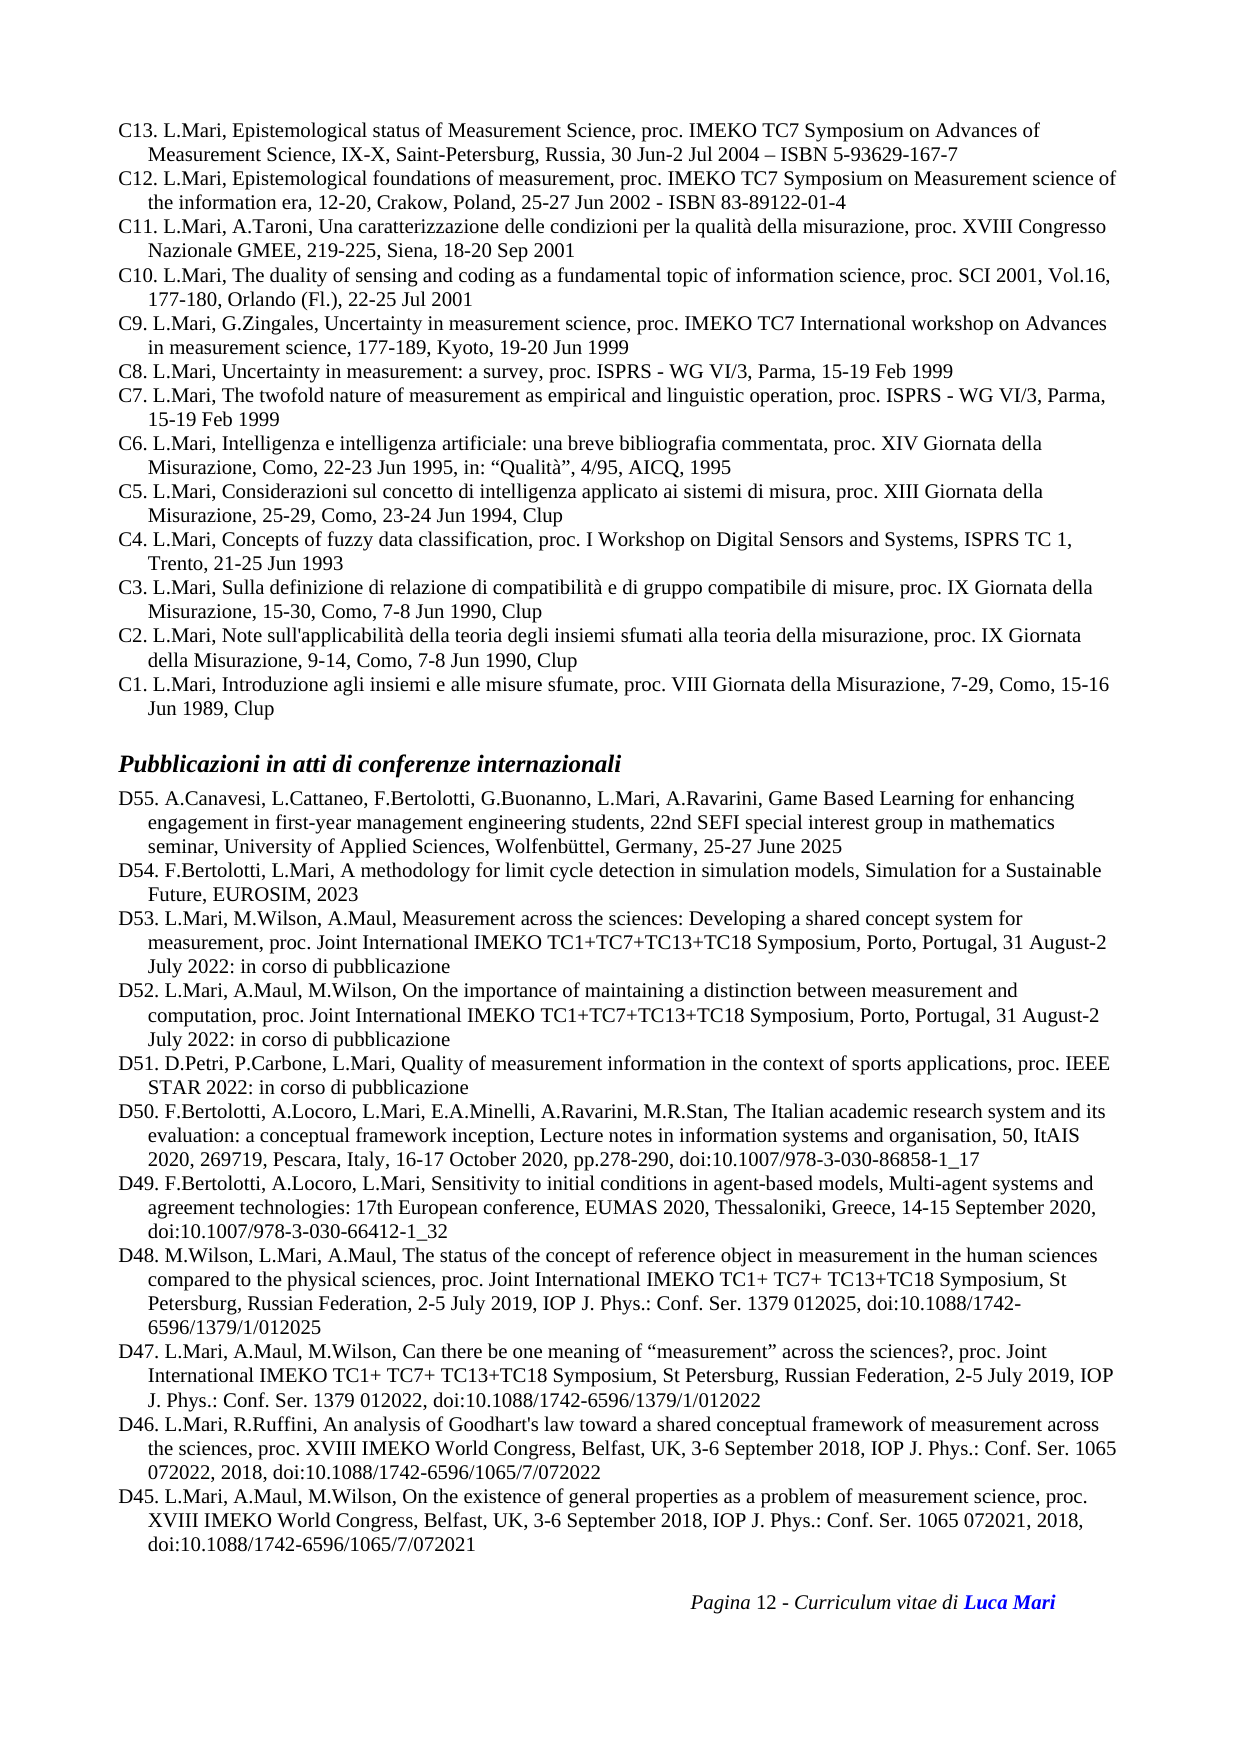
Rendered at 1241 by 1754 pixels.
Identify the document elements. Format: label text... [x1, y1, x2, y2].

text D48. M.Wilson, L.Mari, A.Maul, The status of the concept of reference object in measurement in the human sciences compared to the physical sciences, proc. Joint International IMEKO TC1+ TC7+ TC13+TC18 Symposium, St Petersburg, Russian Federation, 2-5 July 2019, IOP J. Phys.: Conf. Ser. 1379 012025, doi:10.1088/1742-6596/1379/1/012025 [118, 1243, 1122, 1339]
text D52. L.Mari, A.Maul, M.Wilson, On the importance of maintaining a distinction between measurement and computation, proc. Joint International IMEKO TC1+TC7+TC13+TC18 Symposium, Porto, Portugal, 31 August-2 July 2022: in corso di pubblicazione [118, 978, 1122, 1051]
text C5. L.Mari, Considerazioni sul concetto di intelligenza applicato ai sistemi di misura, proc. XIII Giornata della Misurazione, 25-29, Como, 23-24 Jun 1994, Clup [118, 479, 1122, 527]
text D54. F.Bertolotti, L.Mari, A methodology for limit cycle detection in simulation models, Simulation for a Sustainable Future, EUROSIM, 2023 [118, 858, 1122, 906]
text D55. A.Canavesi, L.Cattaneo, F.Bertolotti, G.Buonanno, L.Mari, A.Ravarini, Game Based Learning for enhancing engagement in first-year management engineering students, 22nd SEFI special interest group in mathematics seminar, University of Applied Sciences, Wolfenbüttel, Germany, 25-27 June 2025 [118, 786, 1122, 858]
text C11. L.Mari, A.Taroni, Una caratterizzazione delle condizioni per la qualità della misurazione, proc. XVIII Congresso Nazionale GMEE, 219-225, Siena, 18-20 Sep 2001 [118, 214, 1122, 262]
text D53. L.Mari, M.Wilson, A.Maul, Measurement across the sciences: Developing a shared concept system for measurement, proc. Joint International IMEKO TC1+TC7+TC13+TC18 Symposium, Porto, Portugal, 31 August-2 July 2022: in corso di pubblicazione [118, 906, 1122, 978]
text C6. L.Mari, Intelligenza e intelligenza artificiale: una breve bibliografia commentata, proc. XIV Giornata della Misurazione, Como, 22-23 Jun 1995, in: “Qualità”, 4/95, AICQ, 1995 [118, 431, 1122, 479]
text D46. L.Mari, R.Ruffini, An analysis of Goodhart's law toward a shared conceptual framework of measurement across the sciences, proc. XVIII IMEKO World Congress, Belfast, UK, 3-6 September 2018, IOP J. Phys.: Conf. Ser. 1065 072022, 2018, doi:10.1088/1742-6596/1065/7/072022 [118, 1412, 1122, 1484]
text C8. L.Mari, Uncertainty in measurement: a survey, proc. ISPRS - WG VI/3, Parma, 15-19 Feb 1999 [118, 359, 1122, 383]
text D51. D.Petri, P.Carbone, L.Mari, Quality of measurement information in the context of sports applications, proc. IEEE STAR 2022: in corso di pubblicazione [118, 1051, 1122, 1099]
text D45. L.Mari, A.Maul, M.Wilson, On the existence of general properties as a problem of measurement science, proc. XVIII IMEKO World Congress, Belfast, UK, 3-6 September 2018, IOP J. Phys.: Conf. Ser. 1065 072021, 2018, doi:10.1088/1742-6596/1065/7/072021 [118, 1484, 1122, 1556]
text C4. L.Mari, Concepts of fuzzy data classification, proc. I Workshop on Digital Sensors and Systems, ISPRS TC 1, Trento, 21-25 Jun 1993 [118, 527, 1122, 575]
subtitle Pubblicazioni in atti di conferenze internazionali [118, 749, 1122, 778]
text C2. L.Mari, Note sull'applicabilità della teoria degli insiemi sfumati alla teoria della misurazione, proc. IX Giornata della Misurazione, 9-14, Como, 7-8 Jun 1990, Clup [118, 623, 1122, 672]
text C10. L.Mari, The duality of sensing and coding as a fundamental topic of information science, proc. SCI 2001, Vol.16, 177-180, Orlando (Fl.), 22-25 Jul 2001 [118, 262, 1122, 311]
text C1. L.Mari, Introduzione agli insiemi e alle misure sfumate, proc. VIII Giornata della Misurazione, 7-29, Como, 15-16 Jun 1989, Clup [118, 672, 1122, 720]
text C7. L.Mari, The twofold nature of measurement as empirical and linguistic operation, proc. ISPRS - WG VI/3, Parma, 15-19 Feb 1999 [118, 383, 1122, 431]
text C13. L.Mari, Epistemological status of Measurement Science, proc. IMEKO TC7 Symposium on Advances of Measurement Science, IX-X, Saint-Petersburg, Russia, 30 Jun-2 Jul 2004 – ISBN 5-93629-167-7 [118, 118, 1122, 166]
text D50. F.Bertolotti, A.Locoro, L.Mari, E.A.Minelli, A.Ravarini, M.R.Stan, The Italian academic research system and its evaluation: a conceptual framework inception, Lecture notes in information systems and organisation, 50, ItAIS 2020, 269719, Pescara, Italy, 16-17 October 2020, pp.278-290, doi:10.1007/978-3-030-86858-1_17 [118, 1099, 1122, 1171]
text C12. L.Mari, Epistemological foundations of measurement, proc. IMEKO TC7 Symposium on Measurement science of the information era, 12-20, Crakow, Poland, 25-27 Jun 2002 - ISBN 83-89122-01-4 [118, 166, 1122, 214]
text D49. F.Bertolotti, A.Locoro, L.Mari, Sensitivity to initial conditions in agent-based models, Multi-agent systems and agreement technologies: 17th European conference, EUMAS 2020, Thessaloniki, Greece, 14-15 September 2020, doi:10.1007/978-3-030-66412-1_32 [118, 1171, 1122, 1243]
text D47. L.Mari, A.Maul, M.Wilson, Can there be one meaning of “measurement” across the sciences?, proc. Joint International IMEKO TC1+ TC7+ TC13+TC18 Symposium, St Petersburg, Russian Federation, 2-5 July 2019, IOP J. Phys.: Conf. Ser. 1379 012022, doi:10.1088/1742-6596/1379/1/012022 [118, 1339, 1122, 1412]
text C3. L.Mari, Sulla definizione di relazione di compatibilità e di gruppo compatibile di misure, proc. IX Giornata della Misurazione, 15-30, Como, 7-8 Jun 1990, Clup [118, 575, 1122, 623]
text C9. L.Mari, G.Zingales, Uncertainty in measurement science, proc. IMEKO TC7 International workshop on Advances in measurement science, 177-189, Kyoto, 19-20 Jun 1999 [118, 311, 1122, 359]
